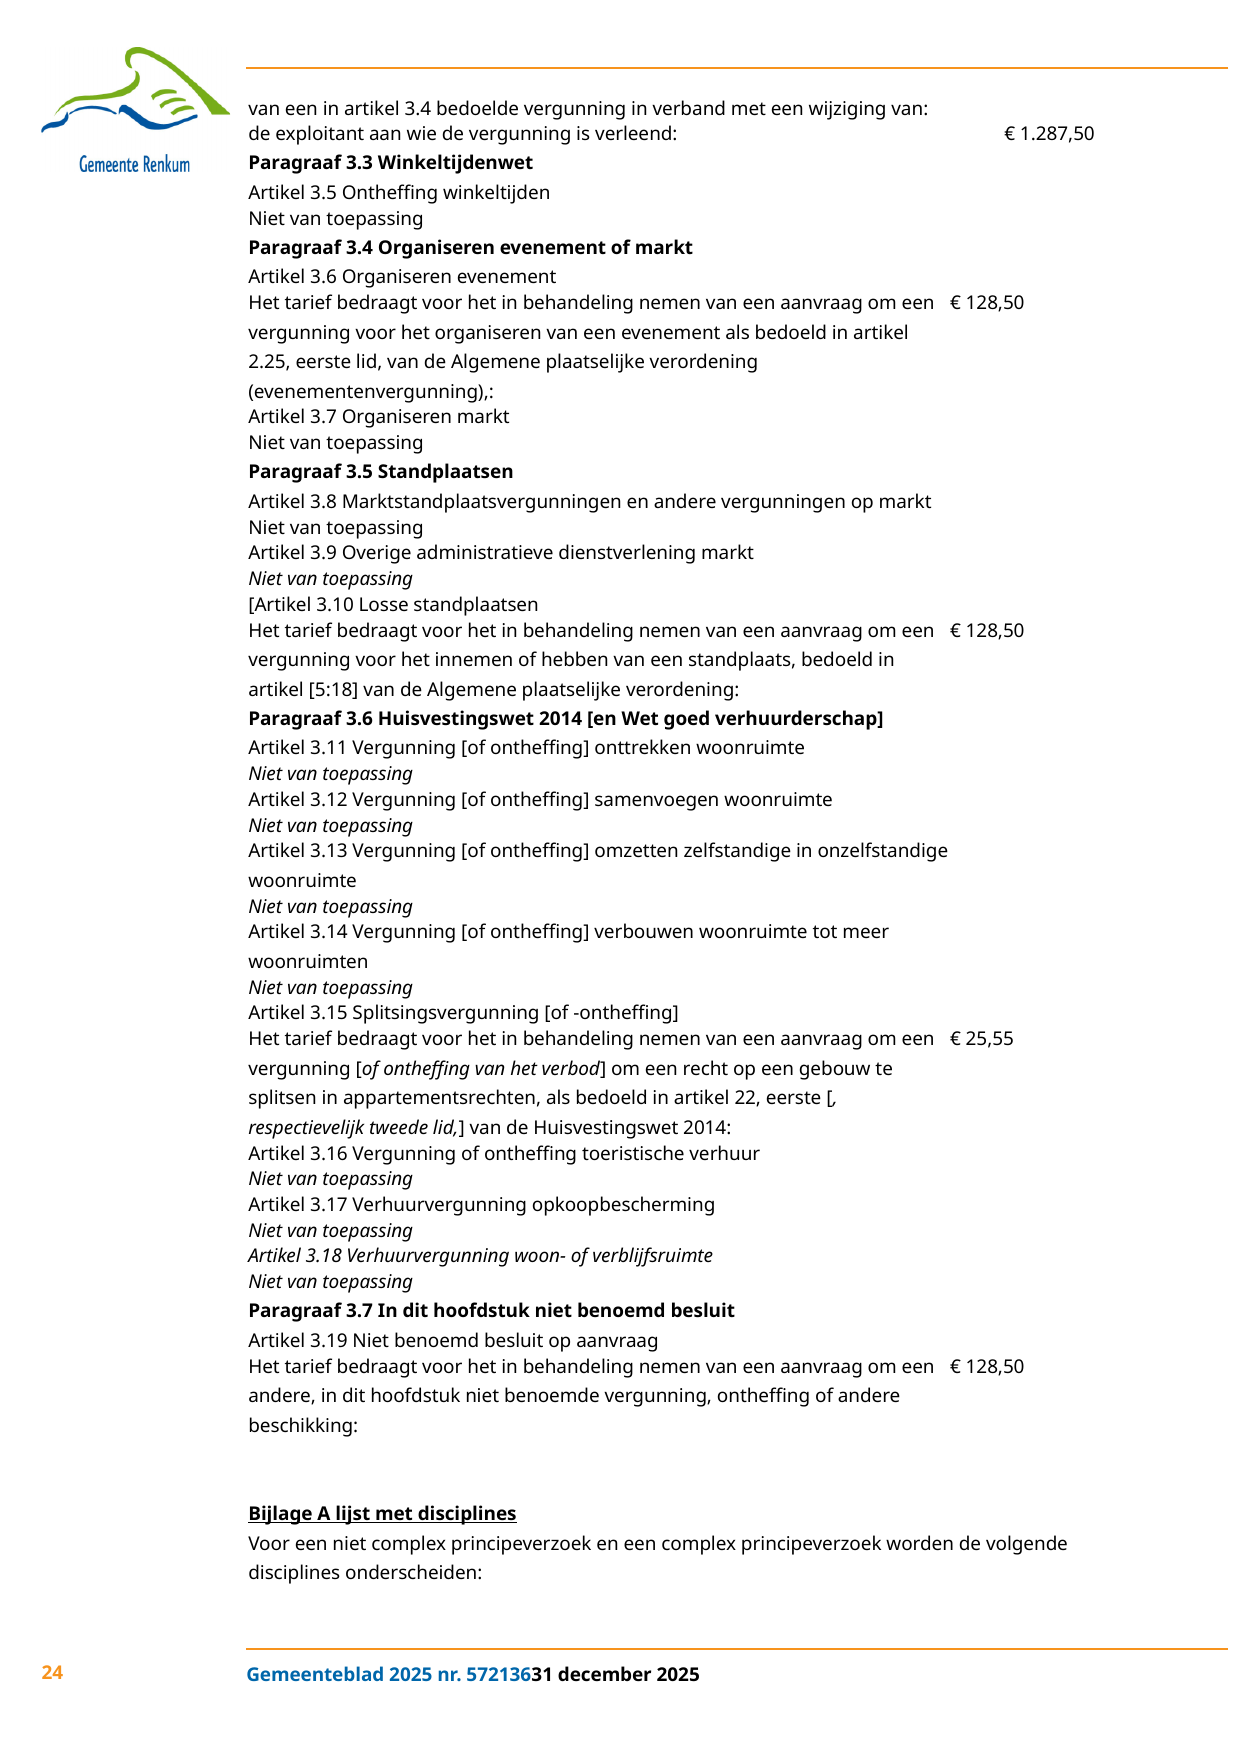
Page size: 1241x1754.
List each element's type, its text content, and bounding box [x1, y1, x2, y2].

table_cell [950, 974, 1152, 999]
table_cell [950, 404, 1152, 429]
table_cell Niet van toepassing [248, 514, 950, 539]
table_cell € 128,50 [950, 1353, 1152, 1438]
text Paragraaf 3.3 Winkeltijdenwet [248, 149, 1152, 175]
table_cell [950, 786, 1152, 812]
table_cell [950, 919, 1152, 974]
table_cell € 128,50 [950, 617, 1152, 702]
table_cell [950, 838, 1152, 893]
table_cell € 1.287,50 [1004, 121, 1152, 146]
table_cell Niet van toepassing [248, 565, 950, 591]
table_cell Het tarief bedraagt voor het in behandeling nemen van een aanvraag om een vergunning voor het innemen of hebben van een standplaats, bedoeld in artikel [5:18] van de Algemene plaatselijke verordening: [248, 617, 950, 702]
table_cell [1004, 95, 1152, 121]
picture [41, 47, 231, 172]
table_cell [950, 1166, 1152, 1191]
table_cell [950, 591, 1152, 617]
table_cell Het tarief bedraagt voor het in behandeling nemen van een aanvraag om een vergunning voor het organiseren van een evenement als bedoeld in artikel 2.25, eerste lid, van de Algemene plaatselijke verordening (evenementenvergunning),: [248, 289, 950, 404]
table_cell Het tarief bedraagt voor het in behandeling nemen van een aanvraag om een vergunning [of ontheffing van het verbod] om een recht op een gebouw te splitsen in appartementsrechten, als bedoeld in artikel 22, eerste [, respectievelijk tweede lid,] van de Huisvestingswet 2014: [248, 1025, 950, 1140]
table_cell Artikel 3.7 Organiseren markt [248, 404, 950, 429]
table_header Artikel 3.11 Vergunning [of ontheffing] onttrekken woonruimte [248, 735, 950, 760]
text Paragraaf 3.7 In dit hoofdstuk niet benoemd besluit [248, 1297, 1152, 1323]
text Voor een niet complex principeverzoek en een complex principeverzoek worden de volgende disciplines onderscheiden: [248, 1530, 1152, 1585]
text Paragraaf 3.6 Huisvestingswet 2014 [en Wet goed verhuurderschap] [248, 705, 1152, 731]
table_cell de exploitant aan wie de vergunning is verleend: [248, 121, 1004, 146]
table_header [950, 488, 1152, 514]
table_cell [950, 1191, 1152, 1217]
table_cell € 128,50 [950, 289, 1152, 404]
table_cell [950, 1269, 1152, 1294]
table_cell Niet van toepassing [248, 760, 950, 786]
table_cell [950, 565, 1152, 591]
text Bijlage A lijst met disciplines [248, 1500, 1152, 1526]
table_cell [950, 1243, 1152, 1268]
table_cell [950, 1140, 1152, 1166]
table_cell [950, 893, 1152, 918]
table_cell Artikel 3.18 Verhuurvergunning woon- of verblijfsruimte [248, 1243, 950, 1268]
table_cell Niet van toepassing [248, 1217, 950, 1243]
table_cell Niet van toepassing [248, 430, 950, 455]
table_header Artikel 3.8 Marktstandplaatsvergunningen en andere vergunningen op markt [248, 488, 950, 514]
table_header Artikel 3.19 Niet benoemd besluit op aanvraag [248, 1327, 950, 1353]
table_header [950, 179, 1152, 205]
table_cell Artikel 3.13 Vergunning [of ontheffing] omzetten zelfstandige in onzelfstandige woonruimte [248, 838, 950, 893]
table_cell Niet van toepassing [248, 812, 950, 837]
table_cell [950, 1217, 1152, 1243]
table_cell van een in artikel 3.4 bedoelde vergunning in verband met een wijziging van: [248, 95, 1004, 121]
table_cell Artikel 3.17 Verhuurvergunning opkoopbescherming [248, 1191, 950, 1217]
table_header [950, 735, 1152, 760]
table_cell [950, 812, 1152, 837]
table_cell € 25,55 [950, 1025, 1152, 1140]
table_cell [950, 205, 1152, 231]
table_cell Het tarief bedraagt voor het in behandeling nemen van een aanvraag om een andere, in dit hoofdstuk niet benoemde vergunning, ontheffing of andere beschikking: [248, 1353, 950, 1438]
table_cell [Artikel 3.10 Losse standplaatsen [248, 591, 950, 617]
table_cell [950, 760, 1152, 786]
text Paragraaf 3.5 Standplaatsen [248, 458, 1152, 484]
table_cell Niet van toepassing [248, 1269, 950, 1294]
table_header [950, 1327, 1152, 1353]
table_header [950, 264, 1152, 289]
table_cell Niet van toepassing [248, 893, 950, 918]
table_cell Artikel 3.12 Vergunning [of ontheffing] samenvoegen woonruimte [248, 786, 950, 812]
table_cell Niet van toepassing [248, 205, 950, 231]
table_cell [950, 430, 1152, 455]
table_header Artikel 3.6 Organiseren evenement [248, 264, 950, 289]
table_header Artikel 3.5 Ontheffing winkeltijden [248, 179, 950, 205]
table_cell Niet van toepassing [248, 974, 950, 999]
table_cell Niet van toepassing [248, 1166, 950, 1191]
table_cell [950, 1000, 1152, 1025]
text Paragraaf 3.4 Organiseren evenement of markt [248, 234, 1152, 259]
table_cell Artikel 3.14 Vergunning [of ontheffing] verbouwen woonruimte tot meer woonruimten [248, 919, 950, 974]
table_cell Artikel 3.15 Splitsingsvergunning [of -ontheffing] [248, 1000, 950, 1025]
table_cell [950, 514, 1152, 539]
table_cell Artikel 3.16 Vergunning of ontheffing toeristische verhuur [248, 1140, 950, 1166]
table_cell Artikel 3.9 Overige administratieve dienstverlening markt [248, 540, 950, 565]
table_cell [950, 540, 1152, 565]
